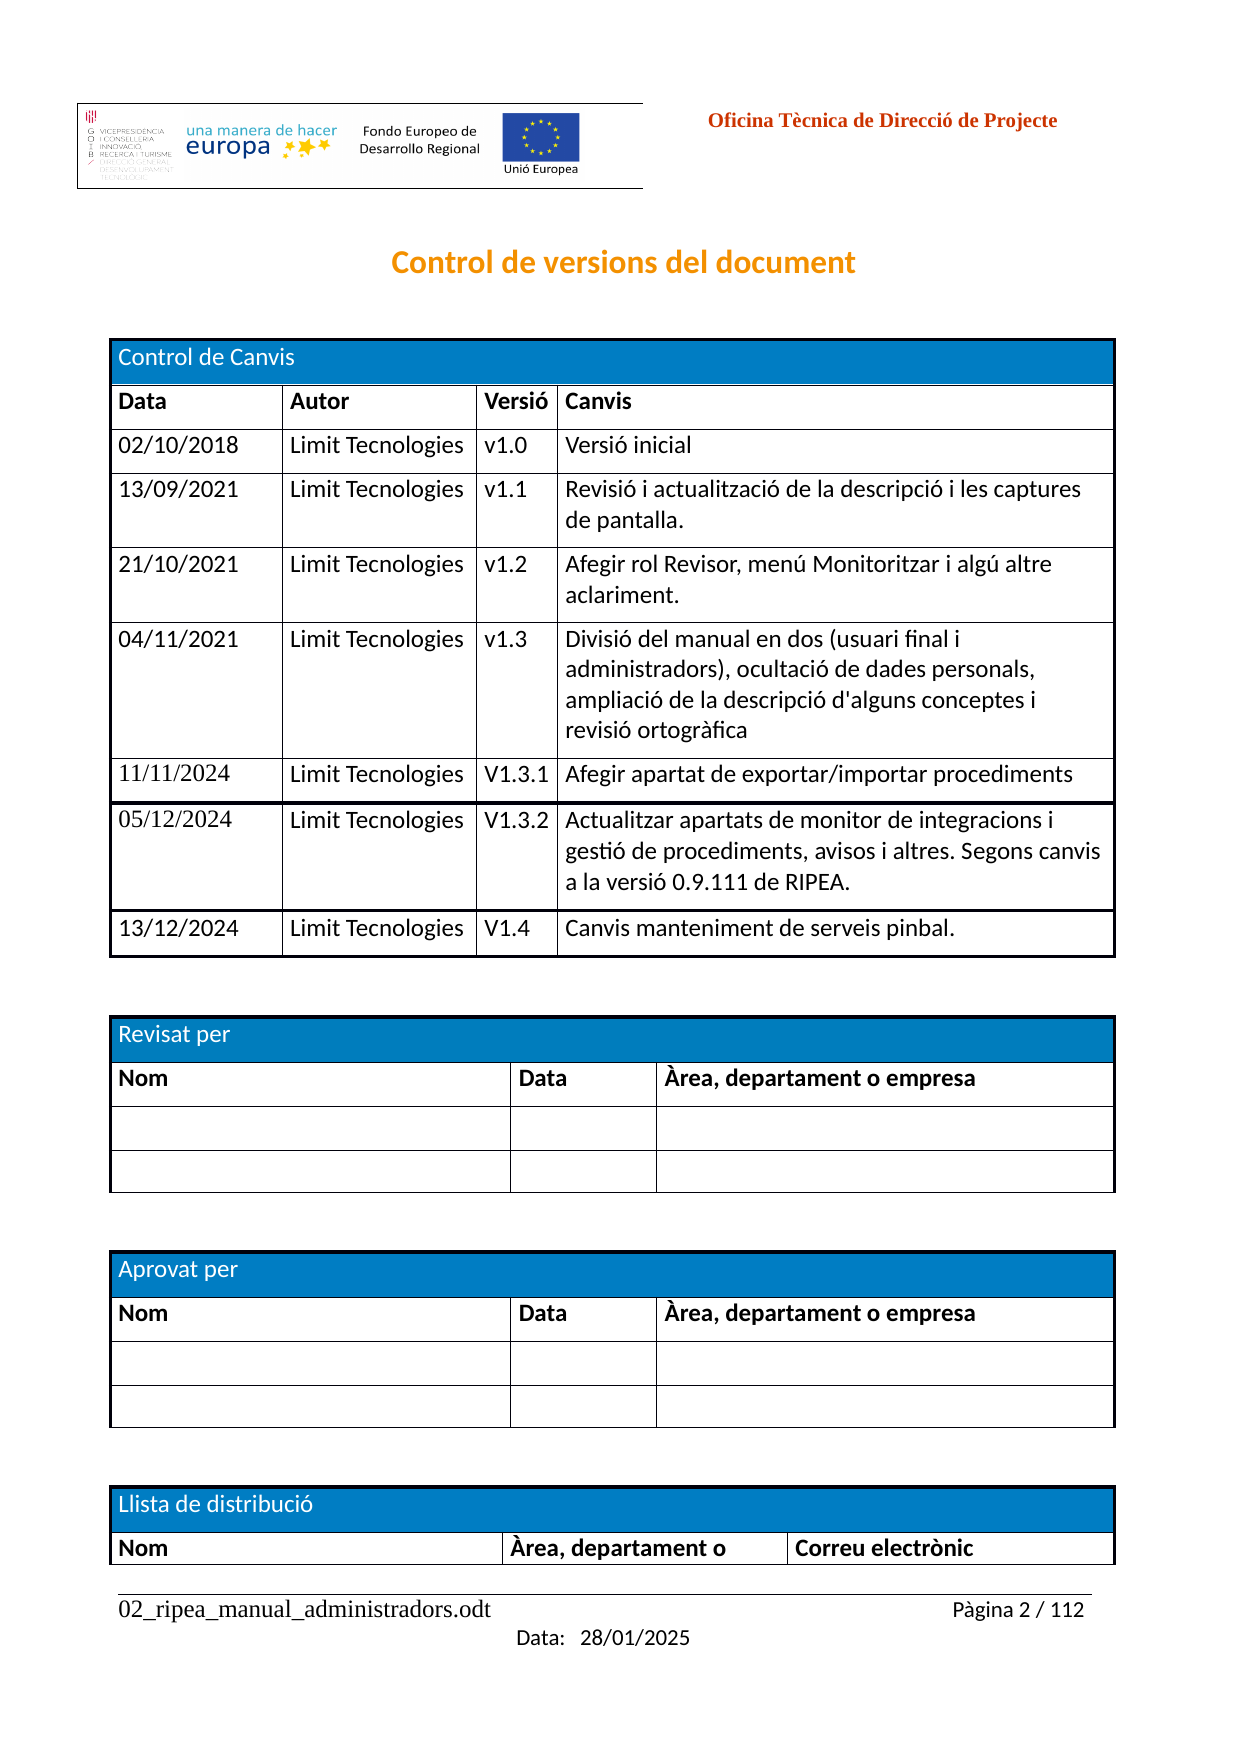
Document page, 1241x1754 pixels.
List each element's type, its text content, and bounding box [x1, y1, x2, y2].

table_header Control de Canvis [112, 341, 1113, 384]
table_cell Autor [283, 386, 476, 428]
table_cell [112, 1151, 510, 1192]
table_cell [511, 1342, 656, 1385]
table_header Llista de distribució [112, 1489, 1113, 1532]
table_cell Divisió del manual en dos (usuari final i administradors), ocultació de dades personals, ampliació de la descripció d'alguns conceptes i revisió ortogràfica [558, 623, 1113, 757]
table_cell Actualitzar apartats de monitor de integracions i gestió de procediments, avisos i altres. Segons canvis a la versió 0.9.111 de RIPEA. [558, 805, 1113, 909]
table_cell V1.3.2 [477, 805, 557, 909]
table_cell Canvis [558, 386, 1113, 428]
table_cell 11/11/2024 [112, 759, 282, 801]
table_cell [112, 1107, 510, 1150]
table_cell Afegir rol Revisor, menú Monitoritzar i algú altre aclariment. [558, 548, 1113, 622]
table_cell Data [112, 386, 282, 428]
table_cell Versió inicial [558, 430, 1113, 473]
table_cell Limit Tecnologies [283, 474, 476, 547]
table_cell Nom [112, 1533, 502, 1564]
table_cell Afegir apartat de exportar/importar procediments [558, 759, 1113, 801]
table_cell v1.1 [477, 474, 557, 547]
table_cell V1.4 [477, 912, 557, 955]
table_cell Limit Tecnologies [283, 759, 476, 801]
table_header Revisat per [112, 1019, 1113, 1062]
table_cell [511, 1151, 656, 1192]
table_cell v1.3 [477, 623, 557, 757]
table_cell [511, 1386, 656, 1427]
table_cell Correu electrònic [788, 1533, 1113, 1564]
table_cell V1.3.1 [477, 759, 557, 801]
table_cell Limit Tecnologies [283, 805, 476, 909]
table_cell [657, 1342, 1113, 1385]
table_cell Revisió i actualització de la descripció i les captures de pantalla. [558, 474, 1113, 547]
table_cell Nom [112, 1063, 510, 1106]
table_cell Canvis manteniment de serveis pinbal. [558, 912, 1113, 955]
table_cell Limit Tecnologies [283, 548, 476, 622]
picture [184, 108, 585, 182]
table_header Aprovat per [112, 1254, 1113, 1297]
table_cell [112, 1342, 510, 1385]
table_cell Limit Tecnologies [283, 430, 476, 473]
table_cell [657, 1151, 1113, 1192]
table_cell Àrea, departament o [503, 1533, 787, 1564]
table_cell [657, 1386, 1113, 1427]
table_cell v1.2 [477, 548, 557, 622]
table_cell 02/10/2018 [112, 430, 282, 473]
table_cell 13/09/2021 [112, 474, 282, 547]
table_cell Nom [112, 1298, 510, 1341]
table_cell Limit Tecnologies [283, 912, 476, 955]
table_cell v1.0 [477, 430, 557, 473]
table_cell Versió [477, 386, 557, 428]
table_cell 21/10/2021 [112, 548, 282, 622]
table_cell 05/12/2024 [112, 805, 282, 909]
table_cell [511, 1107, 656, 1150]
subtitle Control de versions del document [118, 241, 1122, 282]
table_cell Àrea, departament o empresa [657, 1298, 1113, 1341]
table_cell Data [511, 1063, 656, 1106]
table_cell Data [511, 1298, 656, 1341]
table_cell [112, 1386, 510, 1427]
table_cell 04/11/2021 [112, 623, 282, 757]
table_cell Àrea, departament o empresa [657, 1063, 1113, 1106]
table_cell Limit Tecnologies [283, 623, 476, 757]
table_cell [657, 1107, 1113, 1150]
picture [82, 108, 178, 182]
table_cell 13/12/2024 [112, 912, 282, 955]
